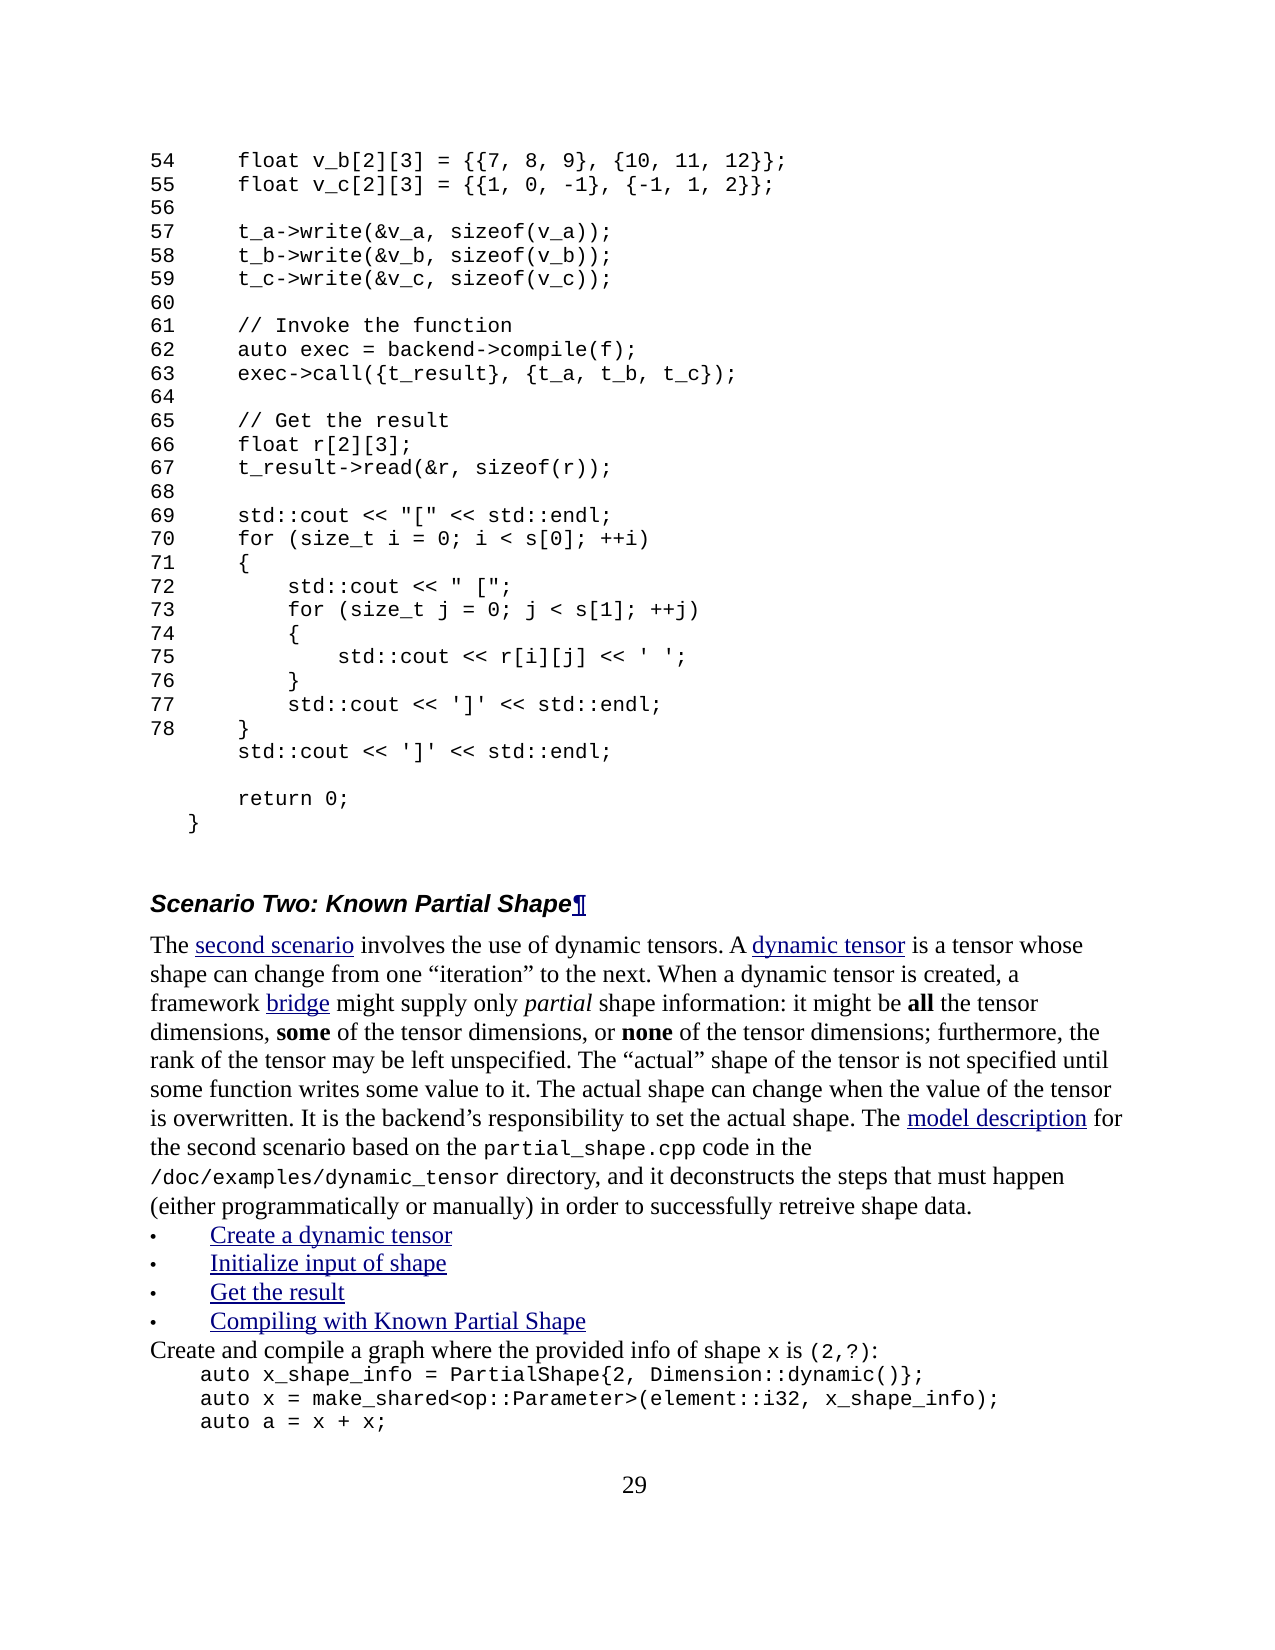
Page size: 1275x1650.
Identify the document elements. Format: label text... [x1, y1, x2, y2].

list Initialize input of shape [150, 1248, 1125, 1277]
subtitle Scenario Two: Known Partial Shape¶ [150, 889, 1125, 918]
text Create and compile a graph where the provided info of shape x is (2,?): [150, 1335, 1125, 1364]
text auto x = make_shared<op::Parameter>(element::i32, x_shape_info); [150, 1388, 1125, 1412]
text auto a = x + x; [150, 1412, 1125, 1435]
text The second scenario involves the use of dynamic tensors. A dynamic tensor is a tensor whose shape can change from one “iteration” to the next. When a dynamic tensor is created, a framework bridge might supply only partial shape information: it might be all the tensor dimensions, some of the tensor dimensions, or none of the tensor dimensions; furthermore, the rank of the tensor may be left unspecified. The “actual” shape of the tensor is not specified until some function writes some value to it. The actual shape can change when the value of the tensor is overwritten. It is the backend’s responsibility to set the actual shape. The model description for the second scenario based on the partial_shape.cpp code in the /doc/examples/dynamic_tensor directory, and it deconstructs the steps that must happen (either programmatically or manually) in order to successfully retreive shape data. [150, 931, 1125, 1220]
list Get the result [150, 1277, 1125, 1306]
list Compiling with Known Partial Shape [150, 1306, 1125, 1335]
list Create a dynamic tensor [150, 1220, 1125, 1248]
table_header float v_b[2][3] = {{7, 8, 9}, {10, 11, 12}}; float v_c[2][3] = {{1, 0, -1}, {-1, 1, 2}}; t_a->write(&v_a, sizeof(v_a)); t_b->write(&v_b, sizeof(v_b)); t_c->write(&v_c, sizeof(v_c)); // Invoke the function auto exec = backend->compile(f); exec->call({t_result}, {t_a, t_b, t_c}); // Get the result float r[2][3]; t_result->read(&r, sizeof(r)); std::cout << "[" << std::endl; for (size_t i = 0; i < s[0]; ++i) { std::cout << " ["; for (size_t j = 0; j < s[1]; ++j) { std::cout << r[i][j] << ' '; } std::cout << ']' << std::endl; } std::cout << ']' << std::endl; return 0; } [188, 150, 1125, 836]
text auto x_shape_info = PartialShape{2, Dimension::dynamic()}; [150, 1364, 1125, 1388]
table_header 54 55 56 57 58 59 60 61 62 63 64 65 66 67 68 69 70 71 72 73 74 75 76 77 78 [150, 150, 187, 836]
